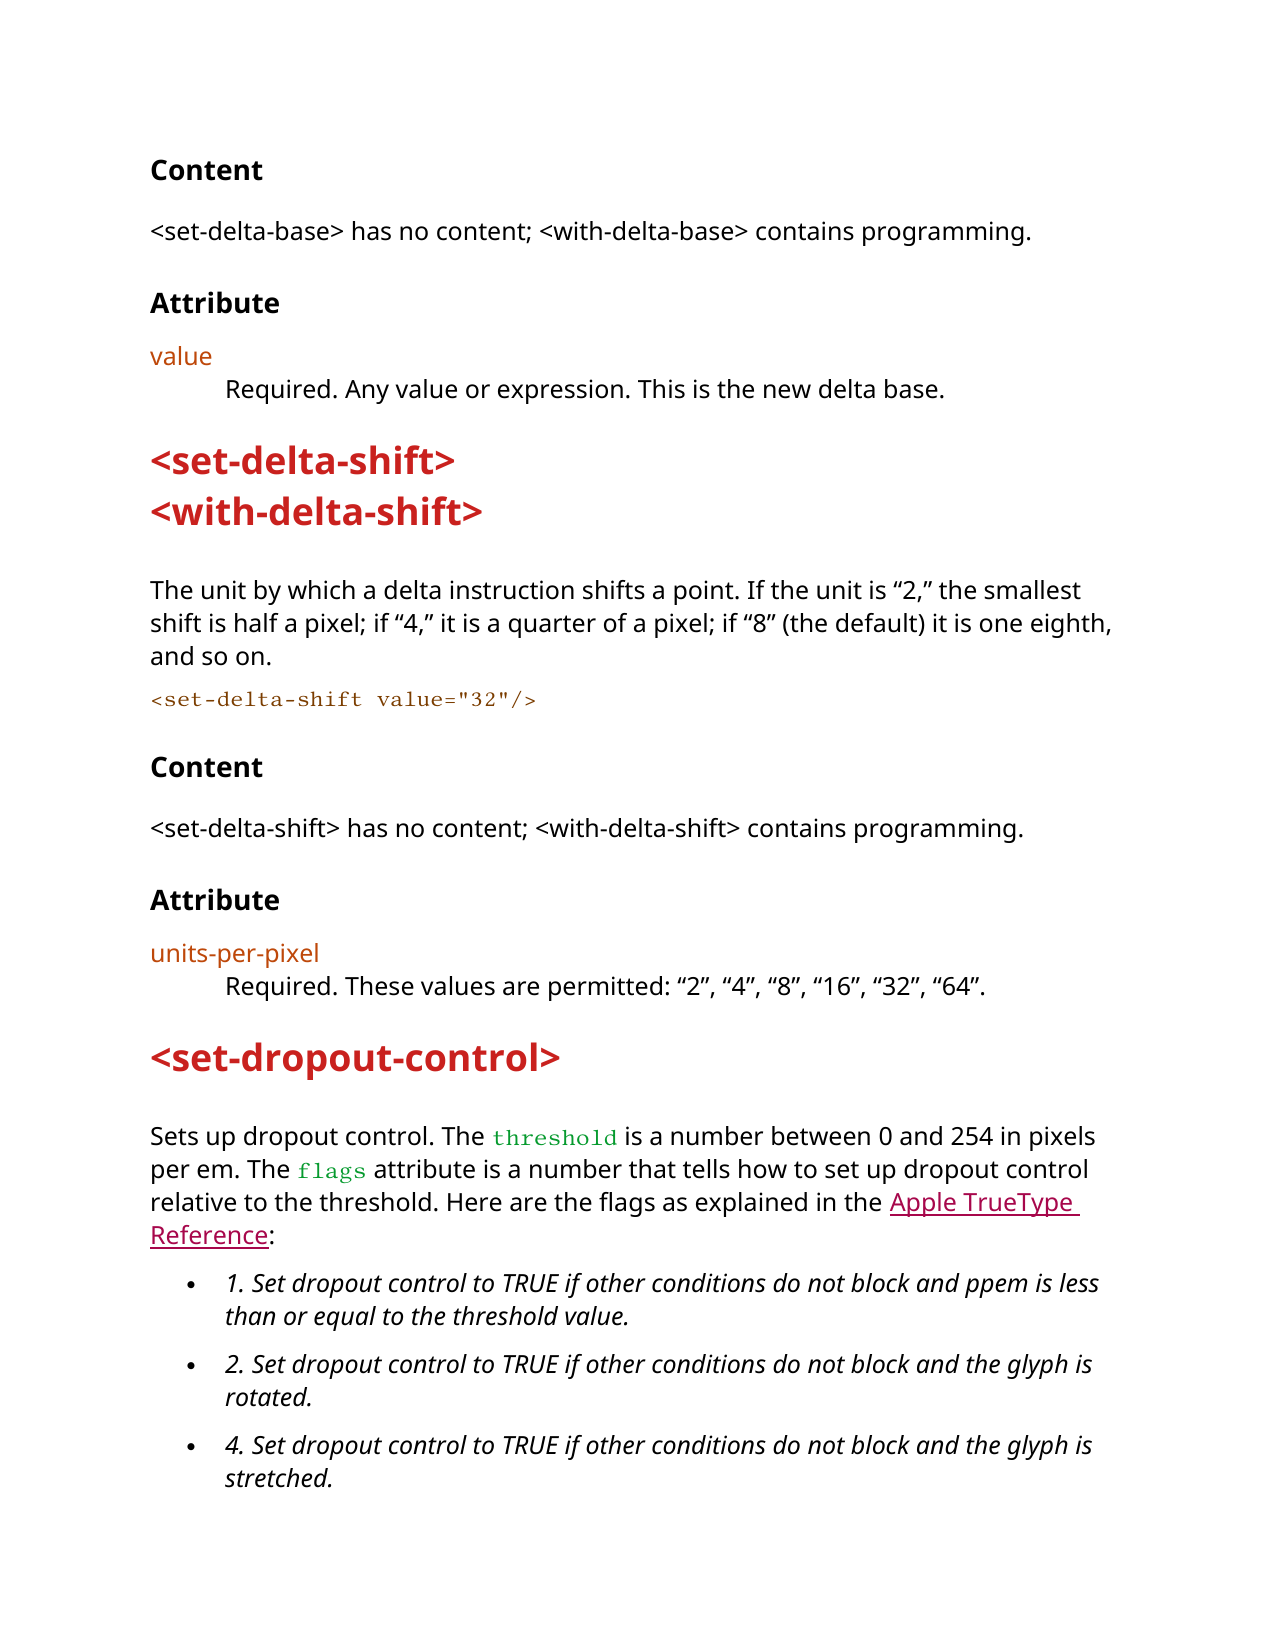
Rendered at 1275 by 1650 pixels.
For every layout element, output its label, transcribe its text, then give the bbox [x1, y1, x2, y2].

text Required. Any value or expression. This is the new delta base. [225, 372, 1125, 405]
subtitle Attribute [150, 283, 1125, 321]
list 1. Set dropout control to TRUE if other conditions do not block and ppem is less than or equal to the threshold value. [187, 1266, 1125, 1332]
subtitle Content [150, 150, 1125, 188]
text Sets up dropout control. The threshold is a number between 0 and 254 in pixels per em. The flags attribute is a number that tells how to set up dropout control relative to the threshold. Here are the flags as explained in the Apple TrueType Reference: [150, 1119, 1125, 1251]
text <set-delta-base> has no content; <with-delta-base> contains programming. [150, 214, 1125, 247]
text units-per-pixel [150, 936, 1125, 969]
subtitle <set-delta-shift> <with-delta-shift> [150, 434, 1125, 537]
subtitle Attribute [150, 880, 1125, 918]
text <set-delta-shift> has no content; <with-delta-shift> contains programming. [150, 811, 1125, 844]
list 2. Set dropout control to TRUE if other conditions do not block and the glyph is rotated. [187, 1347, 1125, 1413]
text value [150, 339, 1125, 372]
text <set-delta-shift value="32"/> [150, 687, 1125, 711]
text The unit by which a delta instruction shifts a point. If the unit is “2,” the smallest shift is half a pixel; if “4,” it is a quarter of a pixel; if “8” (the default) it is one eighth, and so on. [150, 573, 1125, 672]
list 4. Set dropout control to TRUE if other conditions do not block and the glyph is stretched. [187, 1428, 1125, 1494]
text Required. These values are permitted: “2”, “4”, “8”, “16”, “32”, “64”. [225, 969, 1125, 1002]
subtitle Content [150, 747, 1125, 785]
subtitle <set-dropout-control> [150, 1032, 1125, 1083]
